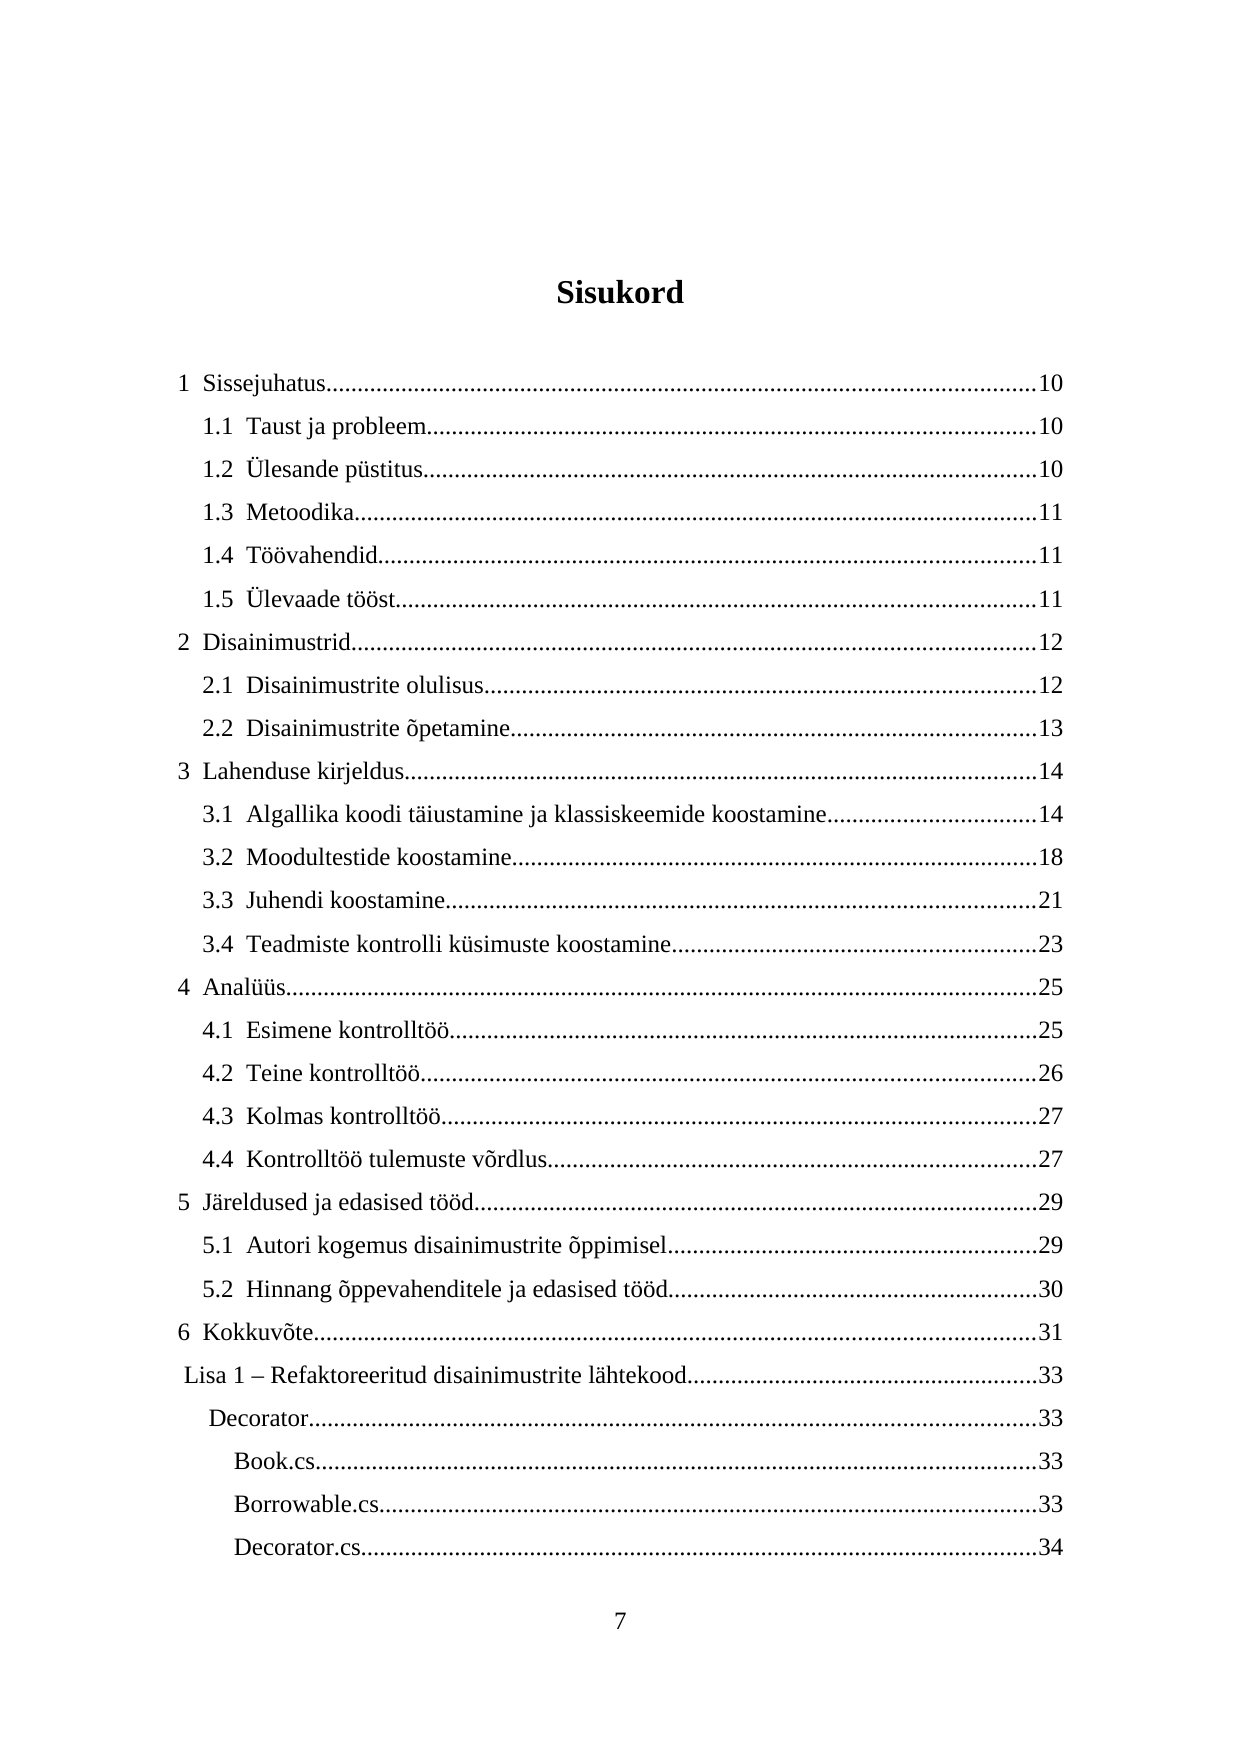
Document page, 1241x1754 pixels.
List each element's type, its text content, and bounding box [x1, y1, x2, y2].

subtitle Sisukord [177, 273, 1063, 311]
text 5.2 Hinnang õppevahenditele ja edasised tööd 30 [202, 1274, 1063, 1302]
text 4.3 Kolmas kontrolltöö 27 [202, 1101, 1063, 1130]
text 3 Lahenduse kirjeldus 14 [177, 756, 1063, 785]
text 4.4 Kontrolltöö tulemuste võrdlus 27 [202, 1144, 1063, 1173]
text 1.4 Töövahendid 11 [202, 541, 1063, 569]
text Book.cs 33 [227, 1446, 1063, 1475]
text 1.5 Ülevaade tööst 11 [202, 584, 1063, 612]
text 2 Disainimustrid 12 [177, 627, 1063, 656]
text 4.2 Teine kontrolltöö 26 [202, 1058, 1063, 1087]
text 1.2 Ülesande püstitus 10 [202, 454, 1063, 483]
text 5 Järeldused ja edasised tööd 29 [177, 1187, 1063, 1216]
text 3.2 Moodultestide koostamine 18 [202, 842, 1063, 871]
text 1 Sissejuhatus 10 [177, 368, 1063, 397]
text 3.3 Juhendi koostamine 21 [202, 886, 1063, 914]
text 4.1 Esimene kontrolltöö 25 [202, 1015, 1063, 1044]
text 5.1 Autori kogemus disainimustrite õppimisel 29 [202, 1231, 1063, 1259]
text 1.3 Metoodika 11 [202, 497, 1063, 526]
text 2.1 Disainimustrite olulisus 12 [202, 670, 1063, 699]
text Lisa 1 – Refaktoreeritud disainimustrite lähtekood 33 [177, 1360, 1063, 1389]
text Decorator 33 [202, 1403, 1063, 1432]
text 3.1 Algallika koodi täiustamine ja klassiskeemide koostamine 14 [202, 799, 1063, 828]
text 3.4 Teadmiste kontrolli küsimuste koostamine 23 [202, 929, 1063, 957]
text 4 Analüüs 25 [177, 972, 1063, 1001]
text 1.1 Taust ja probleem 10 [202, 411, 1063, 440]
text Decorator.cs 34 [227, 1532, 1063, 1561]
text 2.2 Disainimustrite õpetamine 13 [202, 713, 1063, 742]
text Borrowable.cs 33 [227, 1489, 1063, 1518]
text 6 Kokkuvõte 31 [177, 1317, 1063, 1346]
